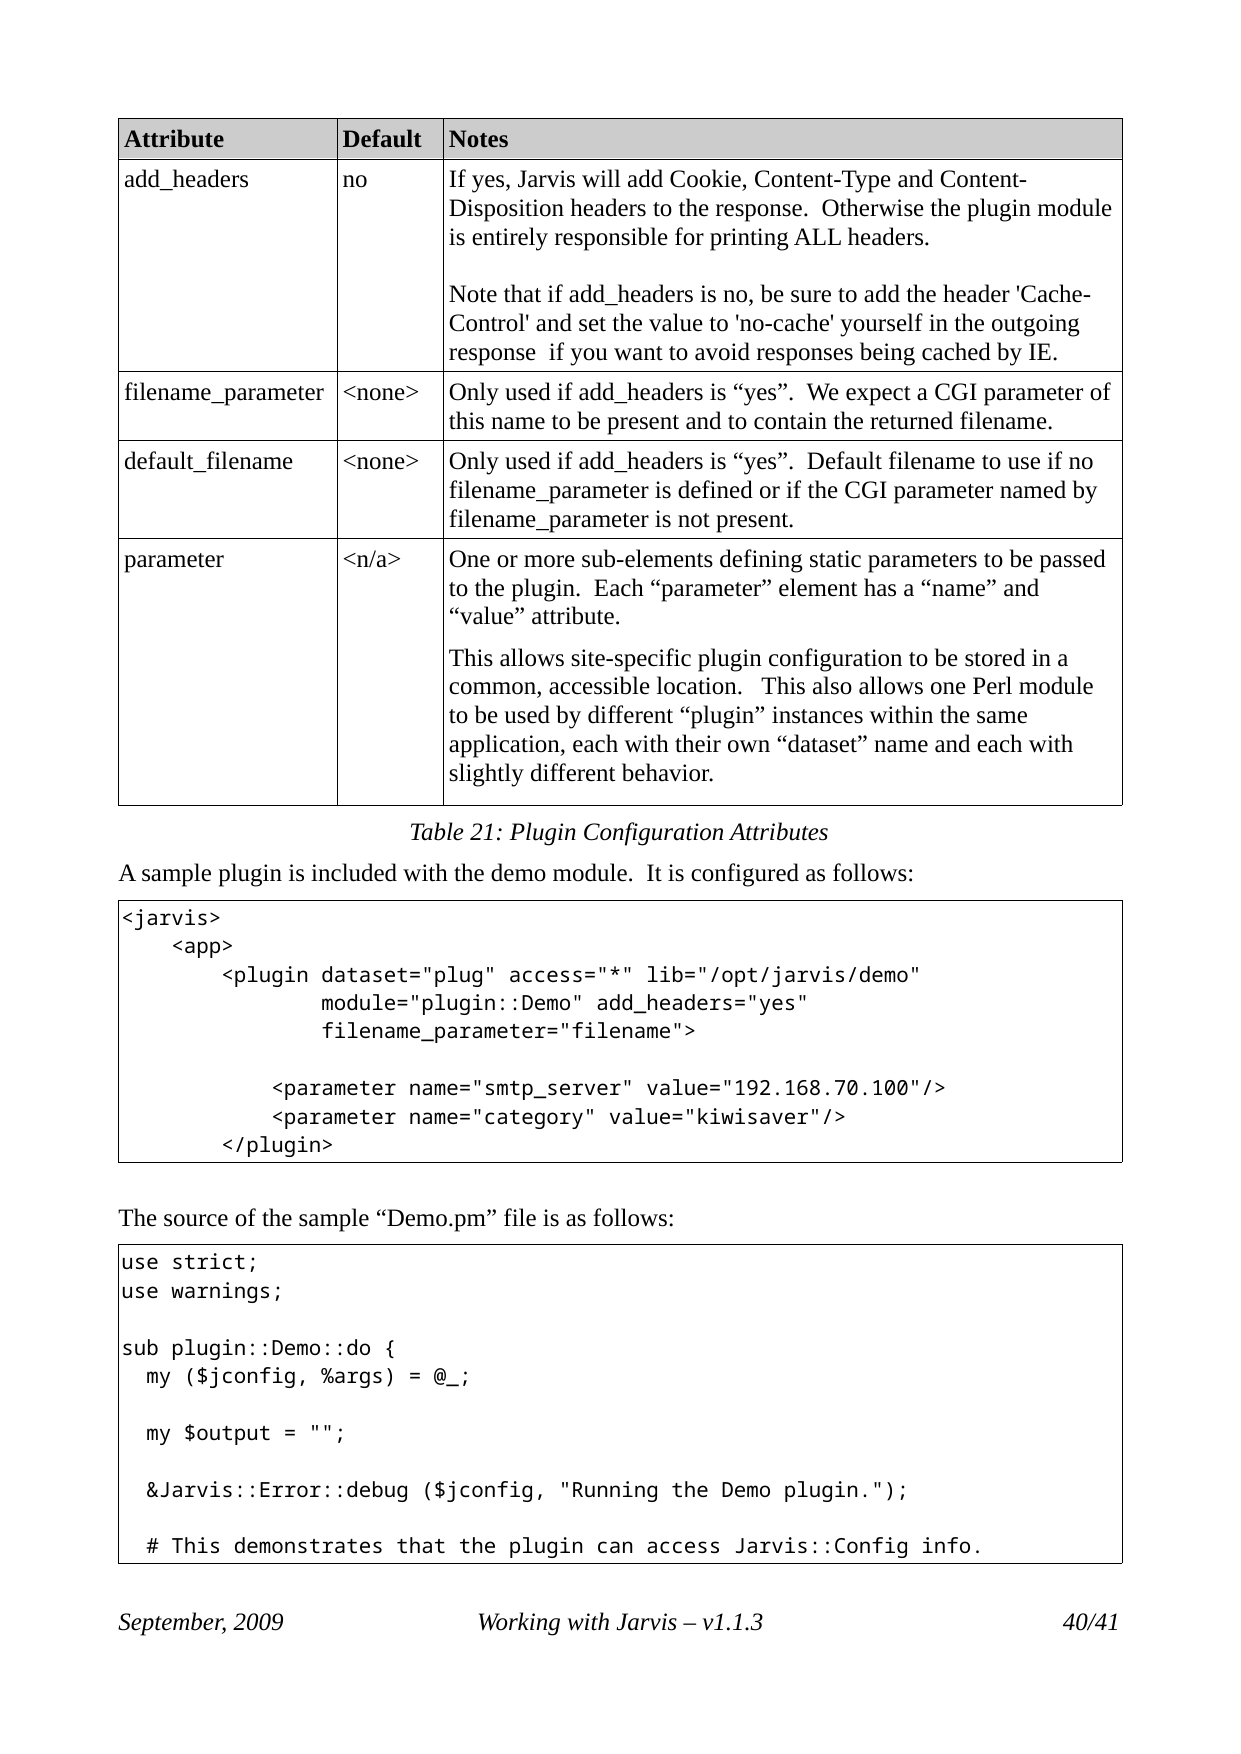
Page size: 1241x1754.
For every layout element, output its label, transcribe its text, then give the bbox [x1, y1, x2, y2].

table_cell Only used if add_headers is “yes”. Default filename to use if no filename_parameter is defined or if the CGI parameter named by filename_parameter is not present. [444, 441, 1122, 538]
text <parameter name="category" value="kiwisaver"/> [119, 1099, 1122, 1127]
table_cell no [338, 160, 443, 371]
table_cell default_filename [119, 441, 337, 538]
text # This demonstrates that the plugin can access Jarvis::Config info. [119, 1529, 1122, 1563]
table_cell filename_parameter [119, 372, 337, 440]
table_cell If yes, Jarvis will add Cookie, Content-Type and Content-Disposition headers to the response. Otherwise the plugin module is entirely responsible for printing ALL headers. Note that if add_headers is no, be sure to add the header 'Cache-Control' and set the value to 'no-cache' yourself in the outgoing response if you want to avoid responses being cached by IE. [444, 160, 1122, 371]
table_cell <n/a> [338, 539, 443, 805]
table_cell parameter [119, 539, 337, 805]
table_cell One or more sub-elements defining static parameters to be passed to the plugin. Each “parameter” element has a “name” and “value” attribute. This allows site-specific plugin configuration to be stored in a common, accessible location. This also allows one Perl module to be used by different “plugin” instances within the same application, each with their own “dataset” name and each with slightly different behavior. [444, 539, 1122, 805]
table_header Default [338, 119, 443, 158]
text <plugin dataset="plug" access="*" lib="/opt/jarvis/demo" [119, 957, 1122, 985]
text sub plugin::Demo::do { [119, 1329, 1122, 1358]
text <jarvis> [119, 901, 1122, 928]
text &Jarvis::Error::debug ($jconfig, "Running the Demo plugin."); [119, 1472, 1122, 1503]
text module="plugin::Demo" add_headers="yes" [119, 985, 1122, 1013]
text filename_parameter="filename"> [119, 1013, 1122, 1045]
text Table 21: Plugin Configuration Attributes [118, 817, 1122, 846]
table_cell <none> [338, 441, 443, 538]
table_header Notes [444, 119, 1122, 158]
table_header Attribute [119, 119, 337, 158]
text </plugin> [119, 1127, 1122, 1162]
text my ($jconfig, %args) = @_; [119, 1358, 1122, 1389]
table_cell <none> [338, 372, 443, 440]
text use strict; [119, 1245, 1122, 1273]
text The source of the sample “Demo.pm” file is as follows: [118, 1203, 1122, 1232]
text my $output = ""; [119, 1415, 1122, 1446]
text <app> [119, 928, 1122, 957]
text A sample plugin is included with the demo module. It is configured as follows: [118, 858, 1122, 887]
text <parameter name="smtp_server" value="192.168.70.100"/> [119, 1070, 1122, 1099]
table_cell Only used if add_headers is “yes”. We expect a CGI parameter of this name to be present and to contain the returned filename. [444, 372, 1122, 440]
table_cell add_headers [119, 160, 337, 371]
text use warnings; [119, 1273, 1122, 1304]
